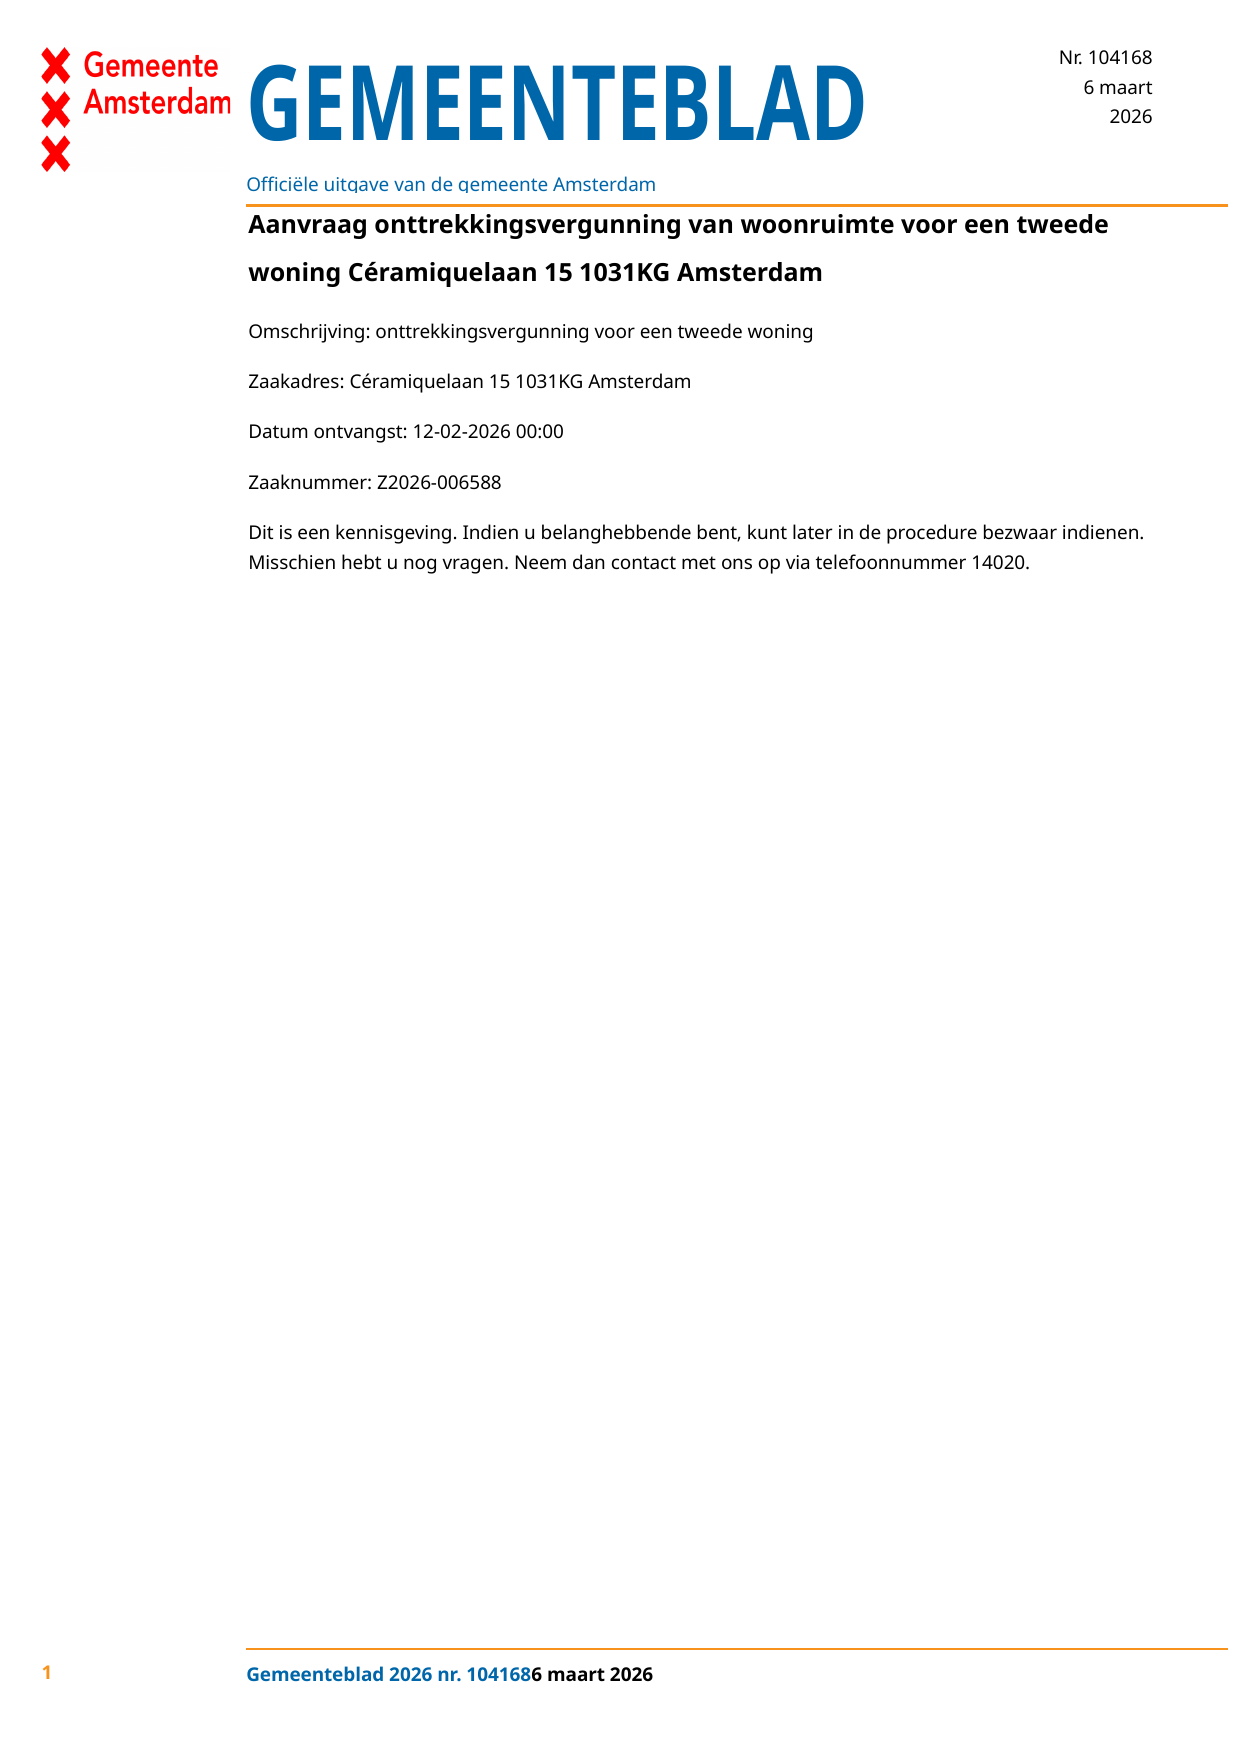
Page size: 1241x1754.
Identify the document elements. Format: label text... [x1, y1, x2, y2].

text Zaakadres: Céramiquelaan 15 1031KG Amsterdam [248, 368, 1152, 394]
text Datum ontvangst: 12-02-2026 00:00 [248, 419, 1152, 444]
text Zaaknummer: Z2026-006588 [248, 469, 1152, 495]
picture [41, 47, 231, 172]
text Aanvraag onttrekkingsvergunning van woonruimte voor een tweede woning Céramiquelaan 15 1031KG Amsterdam [248, 207, 1152, 288]
text Omschrijving: onttrekkingsvergunning voor een tweede woning [248, 318, 1152, 344]
text Dit is een kennisgeving. Indien u belanghebbende bent, kunt later in de procedure bezwaar indienen. Misschien hebt u nog vragen. Neem dan contact met ons op via telefoonnummer 14020. [248, 519, 1152, 575]
